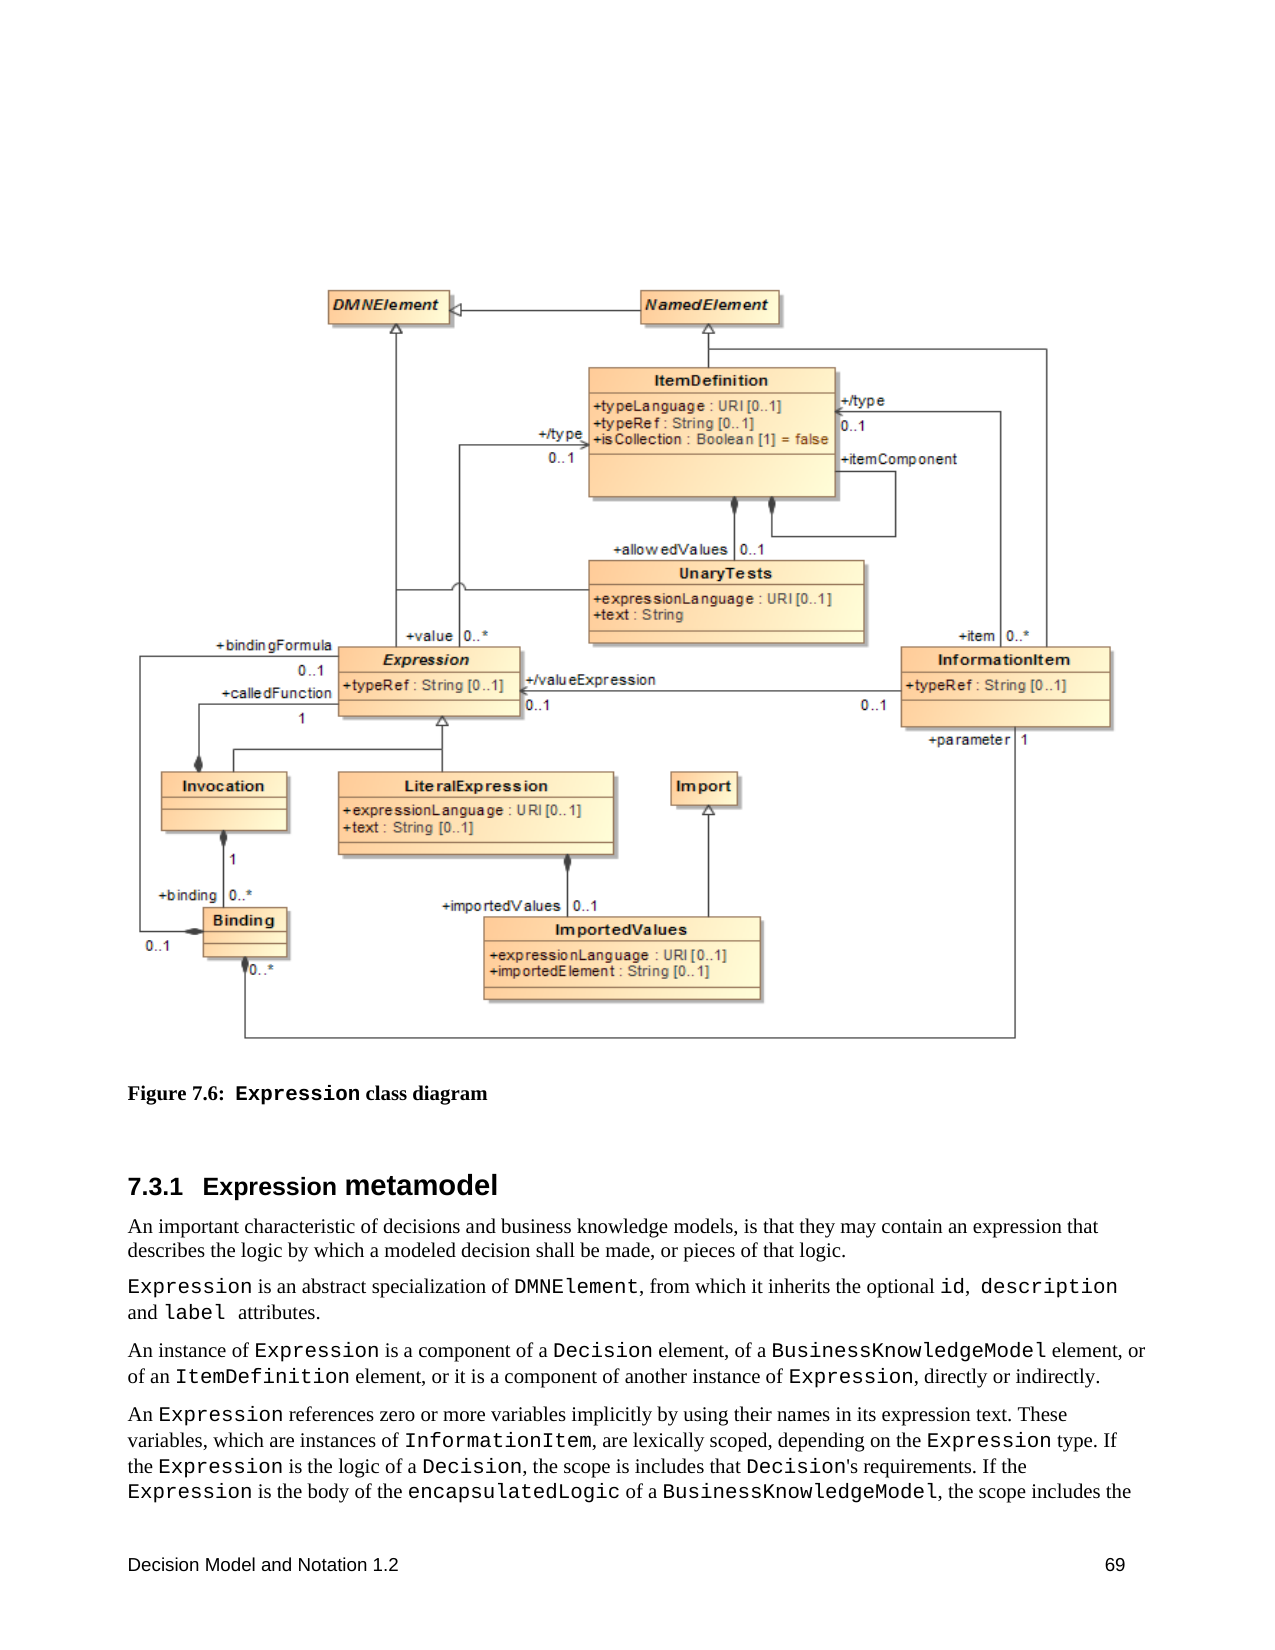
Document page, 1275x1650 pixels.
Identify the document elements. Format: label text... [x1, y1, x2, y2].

text Expression is an abstract specialization of DMNElement, from which it inherits the optional id, description and label attributes. [127, 1274, 1147, 1326]
picture [128, 213, 1147, 1068]
subtitle Expression metamodel [127, 1168, 1147, 1201]
text Figure 7.6: Expression class diagram [127, 1080, 1147, 1106]
text An Expression references zero or more variables implicitly by using their names in its expression text. These variables, which are instances of InformationItem, are lexically scoped, depending on the Expression type. If the Expression is the logic of a Decision, the scope is includes that Decision's requirements. If the Expression is the body of the encapsulatedLogic of a BusinessKnowledgeModel, the scope includes the [127, 1402, 1147, 1505]
text An important characteristic of decisions and business knowledge models, is that they may contain an expression that describes the logic by which a modeled decision shall be made, or pieces of that logic. [127, 1214, 1147, 1262]
text An instance of Expression is a component of a Decision element, of a BusinessKnowledgeModel element, or of an ItemDefinition element, or it is a component of another instance of Expression, directly or indirectly. [127, 1338, 1147, 1390]
